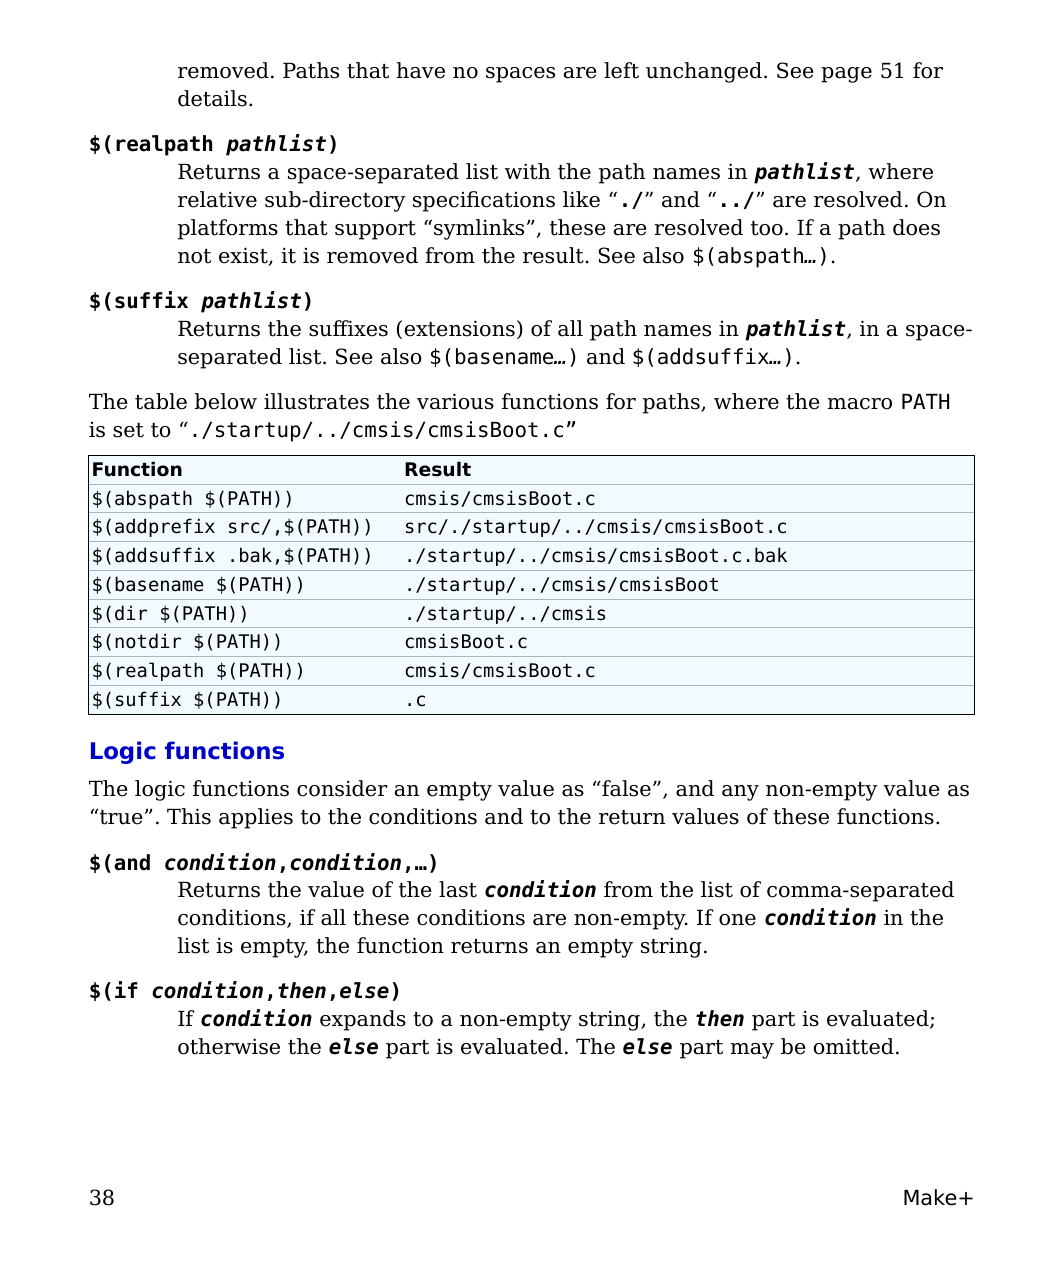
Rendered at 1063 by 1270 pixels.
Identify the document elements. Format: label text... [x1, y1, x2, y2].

table_cell cmsis/cmsisBoot.c [401, 657, 974, 685]
text $(suffix pathlist) Returns the suffixes (extensions) of all path names in pathlist, in a space-separated list. See also $(basename…) and $(addsuffix…). [88, 289, 974, 369]
text The logic functions consider an empty value as “false”, and any non-empty value as “true”. This applies to the conditions and to the return values of these functions. [88, 777, 974, 829]
table_cell $(dir $(PATH)) [89, 600, 401, 627]
table_cell $(abspath $(PATH)) [89, 485, 401, 512]
subtitle Logic functions [88, 738, 974, 765]
text $(and condition,condition,…) Returns the value of the last condition from the list of comma-separated conditions, if all these conditions are non-empty. If one condition in the list is empty, the function returns an empty string. [88, 851, 974, 958]
table_header Function [89, 456, 401, 483]
table_cell src/./startup/../cmsis/cmsisBoot.c [401, 513, 974, 541]
text $(realpath pathlist) Returns a space-separated list with the path names in pathlist, where relative sub-directory specifications like “./” and “../” are resolved. On platforms that support “symlinks”, these are resolved too. If a path does not exist, it is removed from the result. See also $(abspath…). [88, 132, 974, 268]
table_header Result [401, 456, 974, 483]
text removed. Paths that have no spaces are left unchanged. See page 51 for details. [88, 59, 974, 111]
table_cell ./startup/../cmsis/cmsisBoot.c.bak [401, 542, 974, 570]
table_cell $(notdir $(PATH)) [89, 628, 401, 656]
table_cell ./startup/../cmsis [401, 600, 974, 627]
table_cell cmsis/cmsisBoot.c [401, 485, 974, 512]
table_cell $(addsuffix .bak,$(PATH)) [89, 542, 401, 570]
table_cell $(realpath $(PATH)) [89, 657, 401, 685]
table_cell .c [401, 686, 974, 713]
table_cell $(addprefix src/,$(PATH)) [89, 513, 401, 541]
table_cell ./startup/../cmsis/cmsisBoot [401, 571, 974, 598]
text $(if condition,then,else) If condition expands to a non-empty string, the then part is evaluated; otherwise the else part is evaluated. The else part may be omitted. [88, 979, 974, 1059]
table_cell cmsisBoot.c [401, 628, 974, 656]
table_cell $(suffix $(PATH)) [89, 686, 401, 713]
text The table below illustrates the various functions for paths, where the macro PATH is set to “./startup/../cmsis/cmsisBoot.c” [88, 390, 974, 442]
table_cell $(basename $(PATH)) [89, 571, 401, 598]
